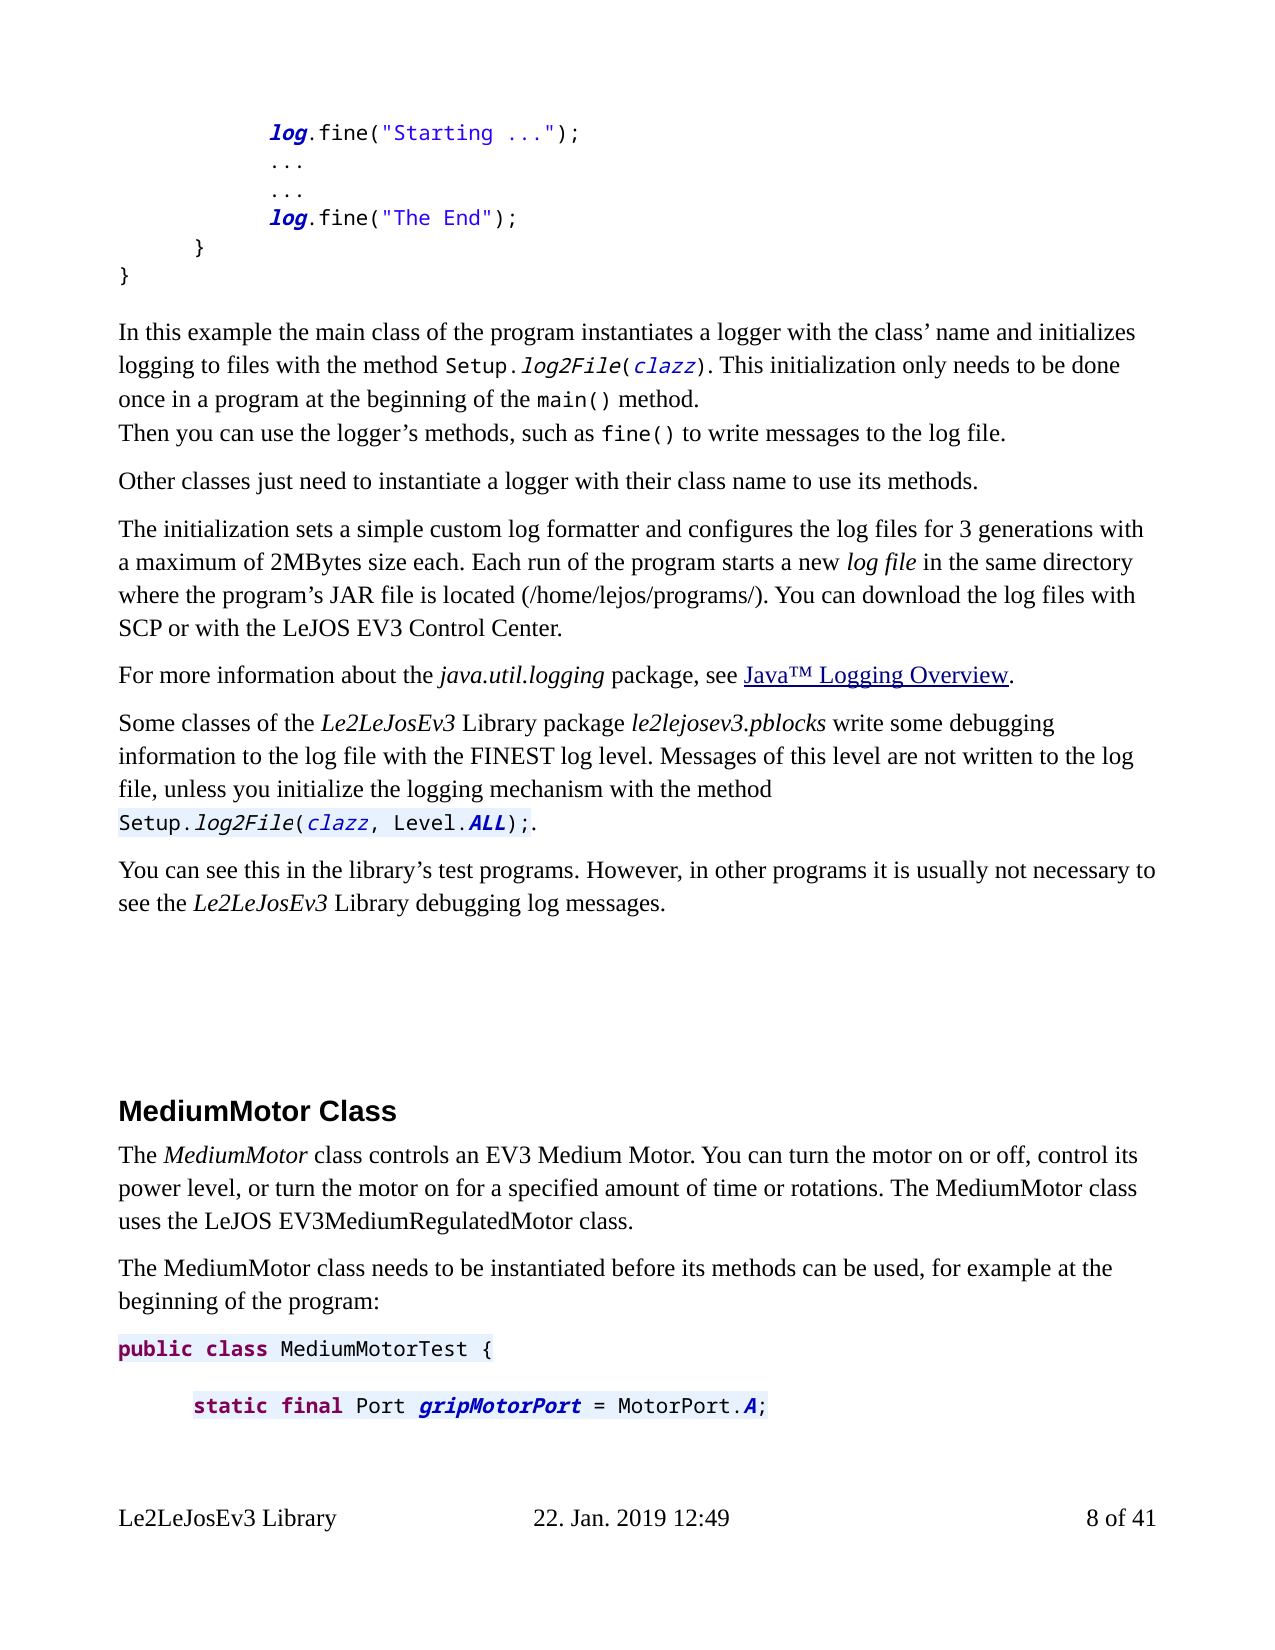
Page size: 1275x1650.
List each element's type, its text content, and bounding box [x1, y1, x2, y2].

text The initialization sets a simple custom log formatter and configures the log files for 3 generations with a maximum of 2MBytes size each. Each run of the program starts a new log file in the same directory where the program’s JAR file is located (/home/lejos/programs/). You can download the log files with SCP or with the LeJOS EV3 Control Center. [118, 514, 1157, 642]
text log.fine("Starting ..."); [118, 118, 1157, 147]
text static final Port gripMotorPort = MotorPort.A; [118, 1391, 1157, 1419]
text } [118, 260, 1157, 289]
text In this example the main class of the program instantiates a logger with the class’ name and initializes logging to files with the method Setup.log2File(clazz). This initialization only needs to be done once in a program at the beginning of the main() method. Then you can use the logger’s methods, such as fine() to write messages to the log file. [118, 317, 1157, 447]
text Some classes of the Le2LeJosEv3 Library package le2lejosev3.pblocks write some debugging information to the log file with the FINEST log level. Messages of this level are not written to the log file, unless you initialize the logging mechanism with the method Setup.log2File(clazz, Level.ALL);. [118, 708, 1157, 837]
text The MediumMotor class needs to be instantiated before its methods can be used, for example at the beginning of the program: [118, 1253, 1157, 1315]
text The MediumMotor class controls an EV3 Medium Motor. You can turn the motor on or off, control its power level, or turn the motor on for a specified amount of time or rotations. The MediumMotor class uses the LeJOS EV3MediumRegulatedMotor class. [118, 1140, 1157, 1234]
text You can see this in the library’s test programs. However, in other programs it is usually not necessary to see the Le2LeJosEv3 Library debugging log messages. [118, 856, 1157, 917]
text For more information about the java.util.logging package, see Java™ Logging Overview. [118, 660, 1157, 689]
text public class MediumMotorTest { [118, 1334, 1157, 1362]
subtitle MediumMotor Class [118, 1093, 1157, 1127]
text log.fine("The End"); [118, 203, 1157, 232]
text ... [118, 175, 1157, 203]
text ... [118, 147, 1157, 175]
text } [118, 232, 1157, 260]
text Other classes just need to instantiate a logger with their class name to use its methods. [118, 466, 1157, 495]
